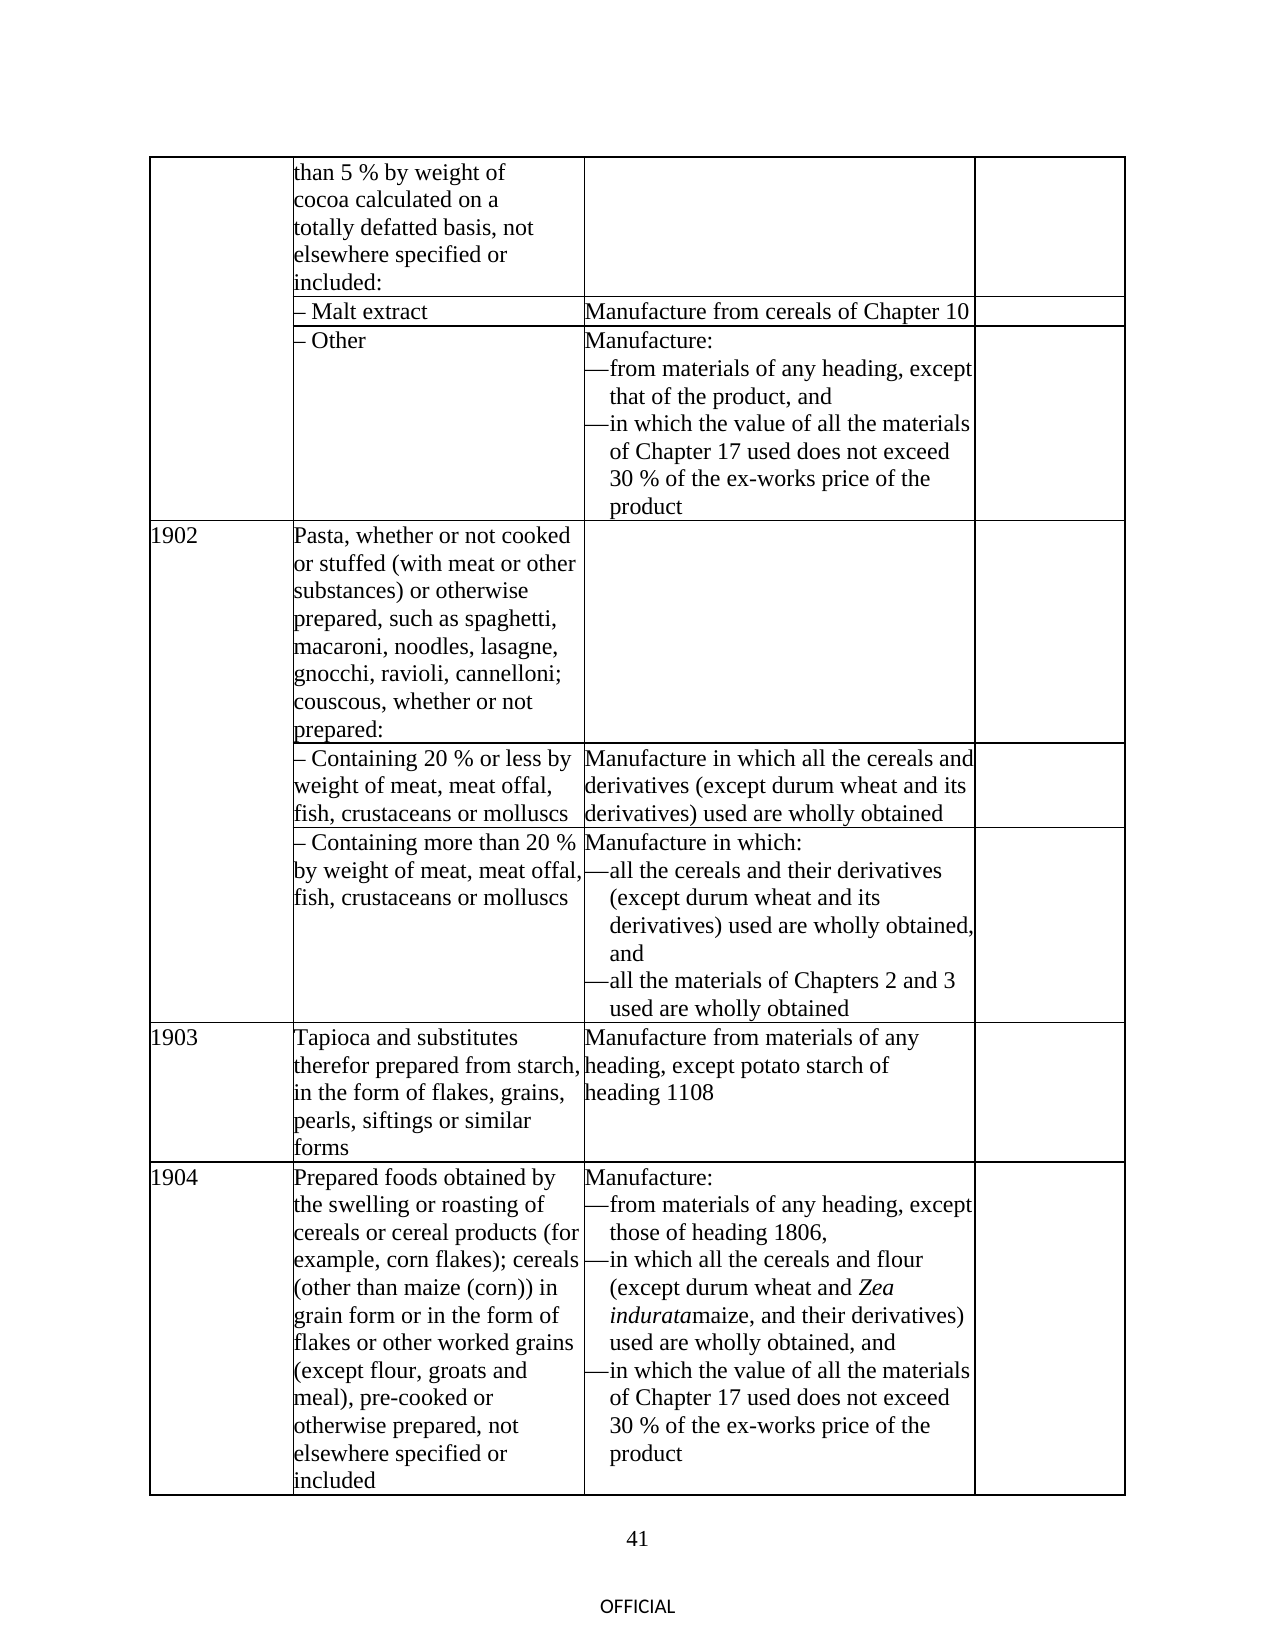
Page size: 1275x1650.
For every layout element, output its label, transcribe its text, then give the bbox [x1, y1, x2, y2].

table_header — [585, 409, 609, 520]
table_cell – Containing 20 % or less by weight of meat, meat offal, fish, crustaceans or molluscs [294, 744, 584, 827]
table_header in which all the cereals and flour (except durum wheat and Zea induratamaize, and their derivatives) used are wholly obtained, and [609, 1245, 974, 1356]
table_cell Manufacture from materials of any heading, except potato starch of heading 1108 [585, 1023, 974, 1161]
table_cell [976, 1163, 1124, 1494]
table_cell [585, 158, 974, 296]
table_cell [976, 521, 1124, 742]
table_header — [585, 354, 609, 409]
table_cell 1903 [151, 1023, 293, 1161]
table_header — [585, 856, 609, 966]
table_cell 1902 [151, 521, 293, 1021]
table_cell Manufacture: [585, 1163, 974, 1494]
table_cell – Malt extract [294, 297, 584, 325]
table_header — [585, 1356, 609, 1466]
table_cell Manufacture: [585, 327, 974, 520]
table_header from materials of any heading, except that of the product, and [609, 354, 974, 409]
table_cell [976, 297, 1124, 325]
table_cell Manufacture in which: [585, 828, 974, 1021]
table_cell than 5 % by weight of cocoa calculated on a totally defatted basis, not elsewhere specified or included: [294, 158, 584, 296]
table_cell Prepared foods obtained by the swelling or roasting of cereals or cereal products (for example, corn flakes); cereals (other than maize (corn)) in grain form or in the form of flakes or other worked grains (except flour, groats and meal), pre-cooked or otherwise prepared, not elsewhere specified or included [294, 1163, 584, 1494]
table_header — [585, 1190, 609, 1245]
table_cell – Containing more than 20 % by weight of meat, meat offal, fish, crustaceans or molluscs [294, 828, 584, 1021]
table_header from materials of any heading, except those of heading 1806, [609, 1190, 974, 1245]
table_cell Manufacture in which all the cereals and derivatives (except durum wheat and its derivatives) used are wholly obtained [585, 744, 974, 827]
table_cell [976, 158, 1124, 296]
table_cell Manufacture from cereals of Chapter 10 [585, 297, 974, 325]
table_cell [585, 521, 974, 742]
table_cell Tapioca and substitutes therefor prepared from starch, in the form of flakes, grains, pearls, siftings or similar forms [294, 1023, 584, 1161]
table_header all the cereals and their derivatives (except durum wheat and its derivatives) used are wholly obtained, and [609, 856, 974, 966]
table_header — [585, 1245, 609, 1356]
table_header in which the value of all the materials of Chapter 17 used does not exceed 30 % of the ex-works price of the product [609, 1356, 974, 1466]
table_header — [585, 966, 609, 1021]
table_cell [976, 828, 1124, 1021]
table_cell 1904 [151, 1163, 293, 1494]
table_cell [976, 744, 1124, 827]
table_cell Pasta, whether or not cooked or stuffed (with meat or other substances) or otherwise prepared, such as spaghetti, macaroni, noodles, lasagne, gnocchi, ravioli, cannelloni; couscous, whether or not prepared: [294, 521, 584, 742]
table_header all the materials of Chapters 2 and 3 used are wholly obtained [609, 966, 974, 1021]
table_cell [151, 158, 293, 520]
table_header in which the value of all the materials of Chapter 17 used does not exceed 30 % of the ex-works price of the product [609, 409, 974, 520]
table_cell – Other [294, 327, 584, 520]
table_cell [976, 327, 1124, 520]
table_cell [976, 1023, 1124, 1161]
